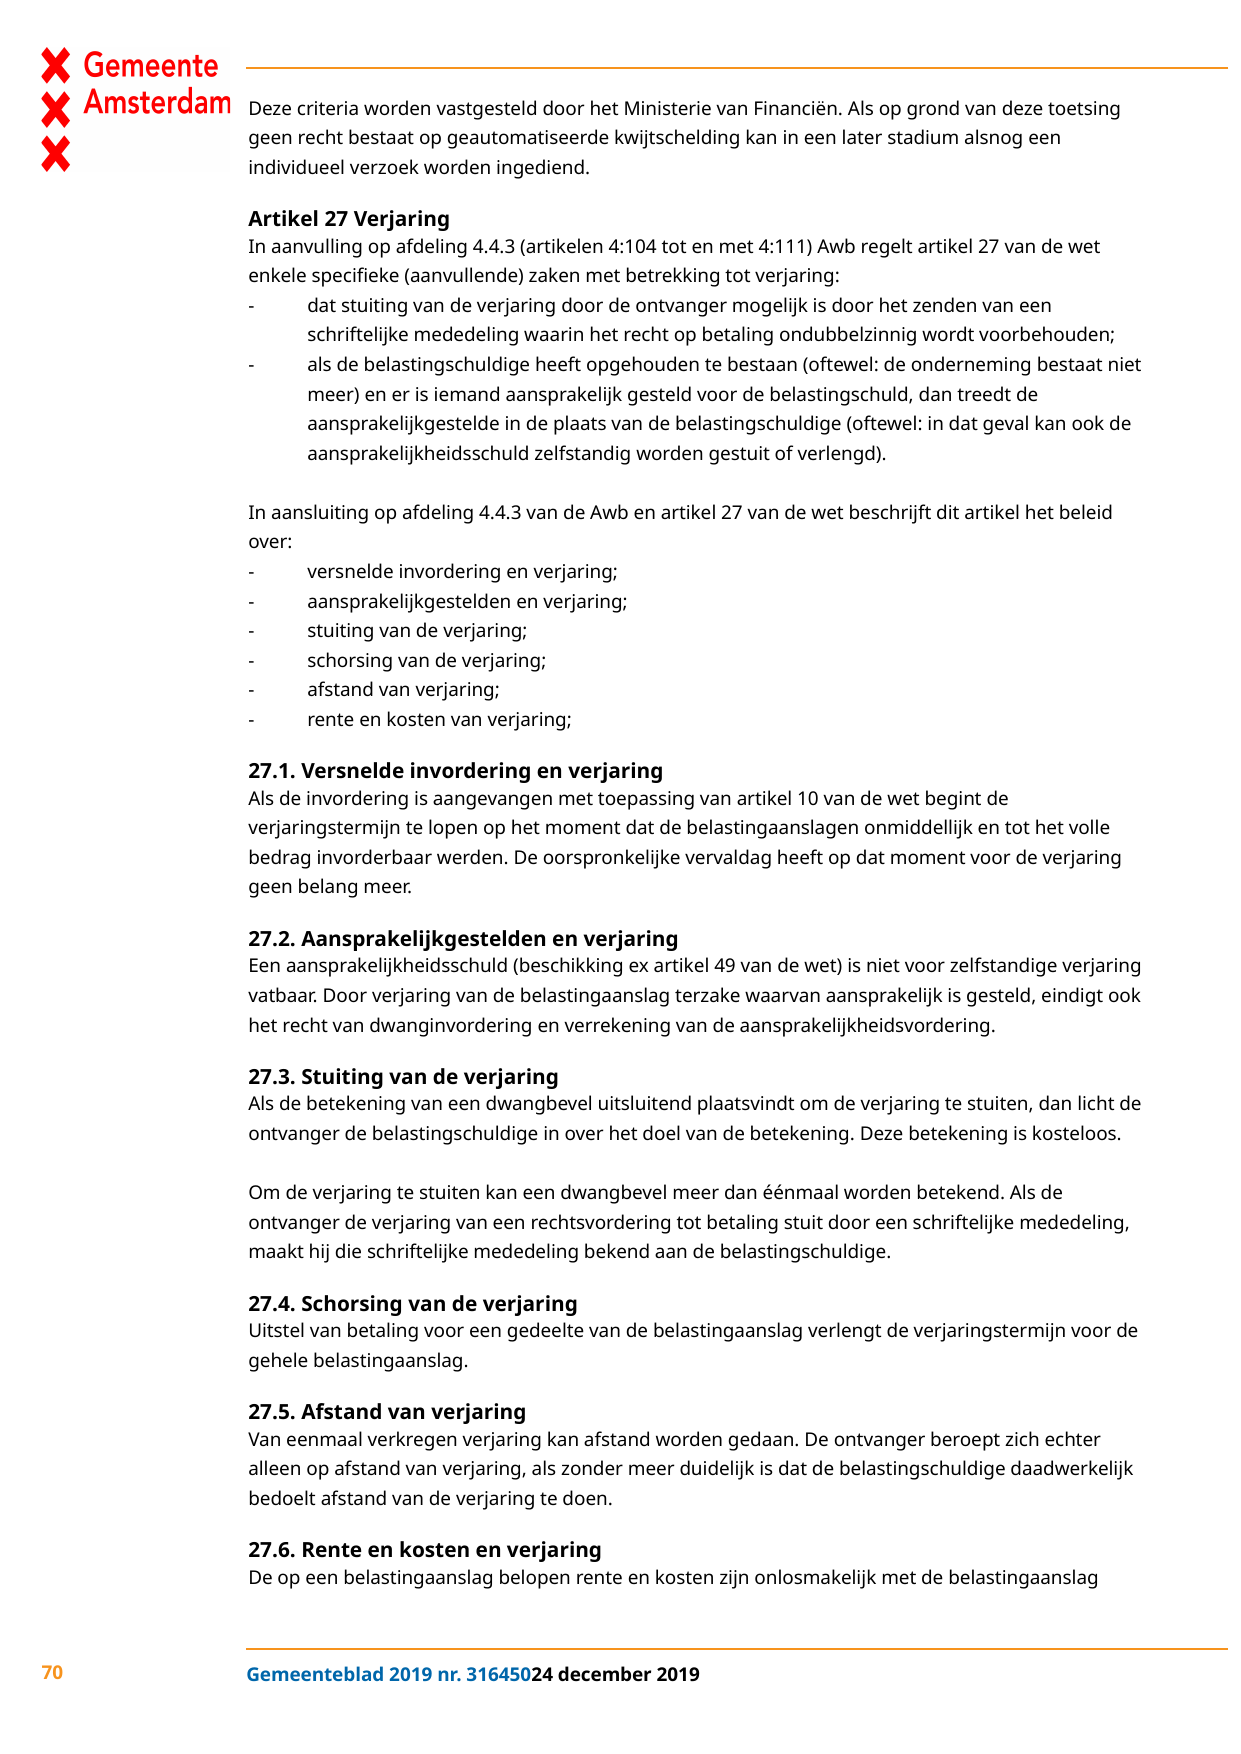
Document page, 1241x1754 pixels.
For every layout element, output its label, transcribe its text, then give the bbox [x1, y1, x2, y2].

list afstand van verjaring; [248, 677, 1152, 702]
list versnelde invordering en verjaring; [248, 558, 1152, 584]
text Deze criteria worden vastgesteld door het Ministerie van Financiën. Als op grond van deze toetsing geen recht bestaat op geautomatiseerde kwijtschelding kan in een later stadium alsnog een individueel verzoek worden ingediend. [248, 95, 1152, 180]
text 27.2. Aansprakelijkgestelden en verjaring [248, 924, 1152, 953]
text 27.1. Versnelde invordering en verjaring [248, 757, 1152, 785]
text 27.6. Rente en kosten en verjaring [248, 1535, 1152, 1564]
text Van eenmaal verkregen verjaring kan afstand worden gedaan. De ontvanger beroept zich echter alleen op afstand van verjaring, als zonder meer duidelijk is dat de belastingschuldige daadwerkelijk bedoelt afstand van de verjaring te doen. [248, 1426, 1152, 1511]
list schorsing van de verjaring; [248, 647, 1152, 673]
list dat stuiting van de verjaring door de ontvanger mogelijk is door het zenden van een schriftelijke mededeling waarin het recht op betaling ondubbelzinnig wordt voorbehouden; [248, 292, 1152, 347]
text 27.4. Schorsing van de verjaring [248, 1289, 1152, 1317]
list stuiting van de verjaring; [248, 617, 1152, 643]
list rente en kosten van verjaring; [248, 706, 1152, 732]
text Een aansprakelijkheidsschuld (beschikking ex artikel 49 van de wet) is niet voor zelfstandige verjaring vatbaar. Door verjaring van de belastingaanslag terzake waarvan aansprakelijk is gesteld, eindigt ook het recht van dwanginvordering en verrekening van de aansprakelijkheidsvordering. [248, 953, 1152, 1037]
text In aansluiting op afdeling 4.4.3 van de Awb en artikel 27 van de wet beschrijft dit artikel het beleid over: [248, 499, 1152, 554]
text Om de verjaring te stuiten kan een dwangbevel meer dan éénmaal worden betekend. Als de ontvanger de verjaring van een rechtsvordering tot betaling stuit door een schriftelijke mededeling, maakt hij die schriftelijke mededeling bekend aan de belastingschuldige. [248, 1179, 1152, 1264]
text In aanvulling op afdeling 4.4.3 (artikelen 4:104 tot en met 4:111) Awb regelt artikel 27 van de wet enkele specifieke (aanvullende) zaken met betrekking tot verjaring: [248, 233, 1152, 288]
text Als de betekening van een dwangbevel uitsluitend plaatsvindt om de verjaring te stuiten, dan licht de ontvanger de belastingschuldige in over het doel van de betekening. Deze betekening is kosteloos. [248, 1091, 1152, 1146]
text 27.3. Stuiting van de verjaring [248, 1062, 1152, 1091]
text 27.5. Afstand van verjaring [248, 1397, 1152, 1426]
picture [41, 47, 231, 172]
text De op een belastingaanslag belopen rente en kosten zijn onlosmakelijk met de belastingaanslag [248, 1564, 1152, 1589]
text Uitstel van betaling voor een gedeelte van de belastingaanslag verlengt de verjaringstermijn voor de gehele belastingaanslag. [248, 1317, 1152, 1373]
text Als de invordering is aangevangen met toepassing van artikel 10 van de wet begint de verjaringstermijn te lopen op het moment dat de belastingaanslagen onmiddellijk en tot het volle bedrag invorderbaar werden. De oorspronkelijke vervaldag heeft op dat moment voor de verjaring geen belang meer. [248, 785, 1152, 899]
list als de belastingschuldige heeft opgehouden te bestaan (oftewel: de onderneming bestaat niet meer) en er is iemand aansprakelijk gesteld voor de belastingschuld, dan treedt de aansprakelijkgestelde in de plaats van de belastingschuldige (oftewel: in dat geval kan ook de aansprakelijkheidsschuld zelfstandig worden gestuit of verlengd). [248, 351, 1152, 466]
text Artikel 27 Verjaring [248, 204, 1152, 233]
list aansprakelijkgestelden en verjaring; [248, 588, 1152, 613]
